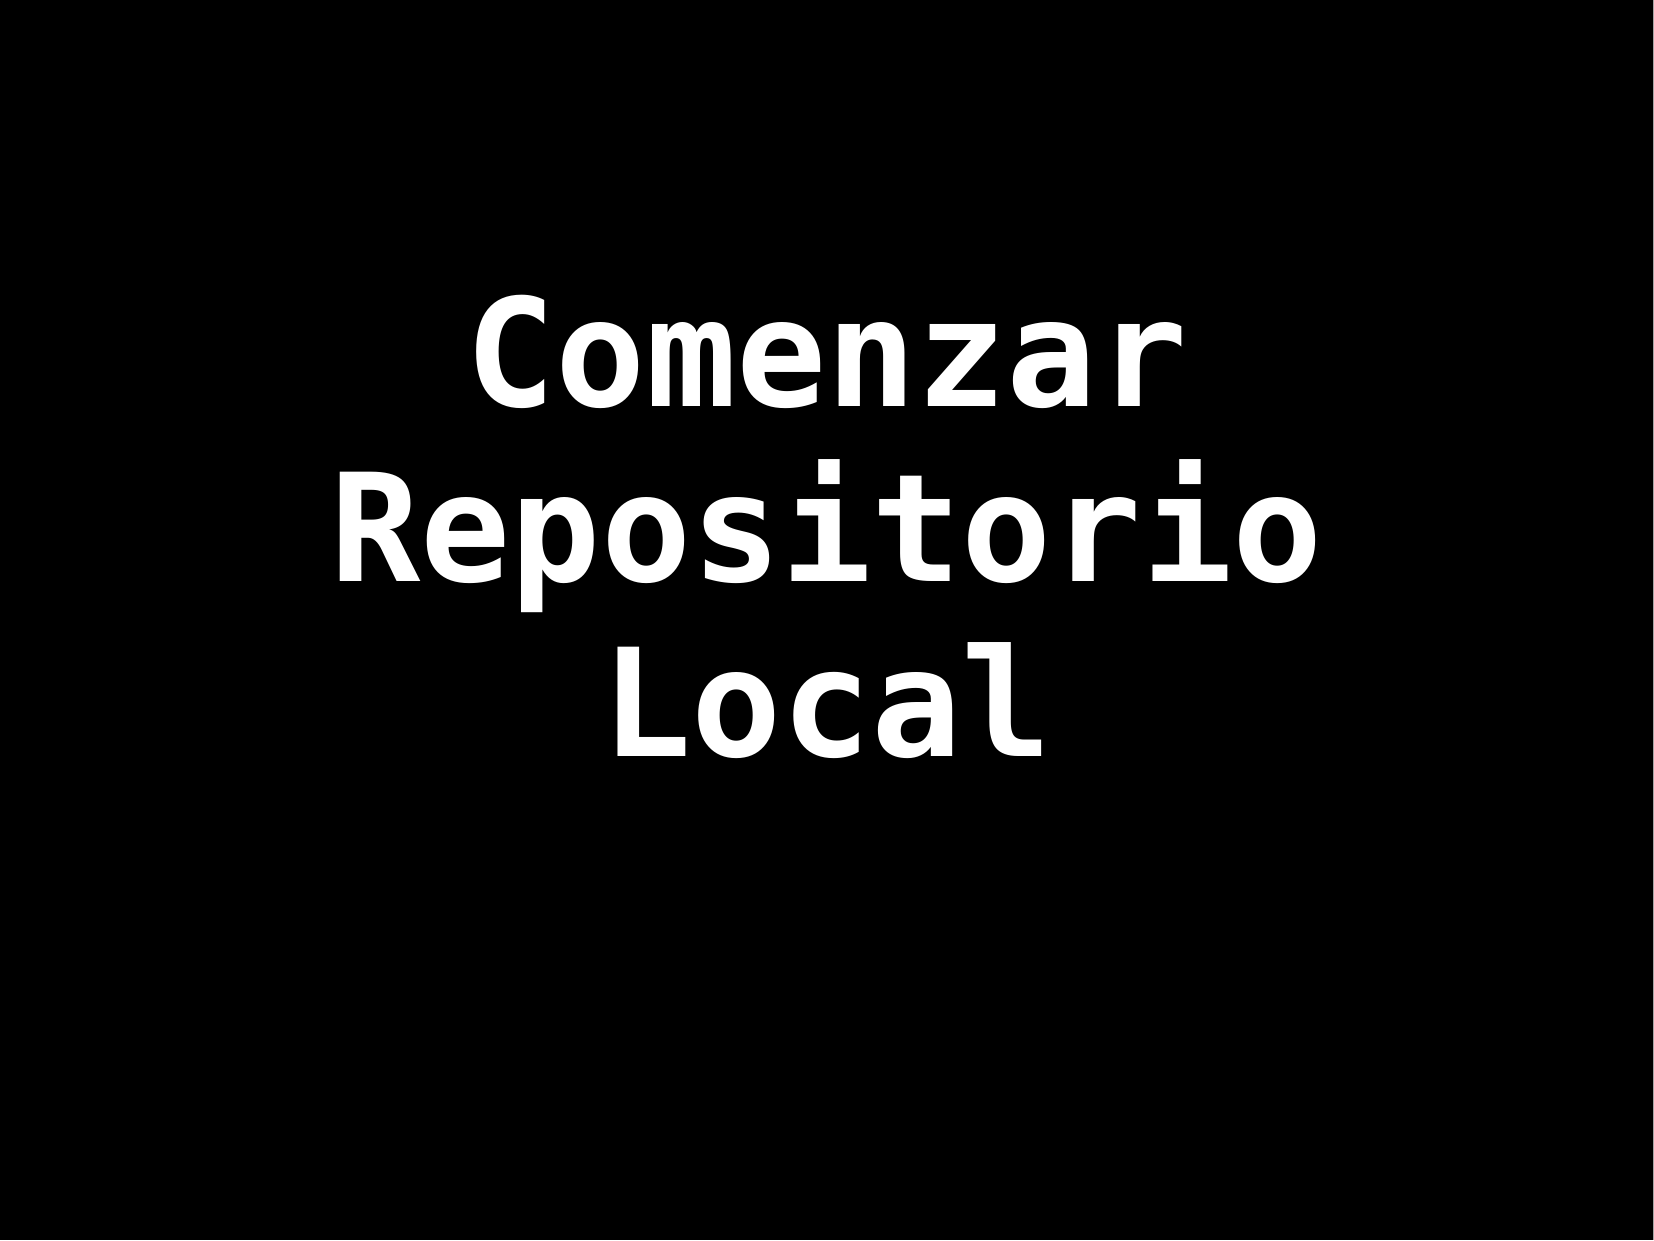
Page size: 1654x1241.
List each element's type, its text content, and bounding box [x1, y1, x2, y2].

subtitle Comenzar Repositorio Local [82, 49, 1571, 1010]
